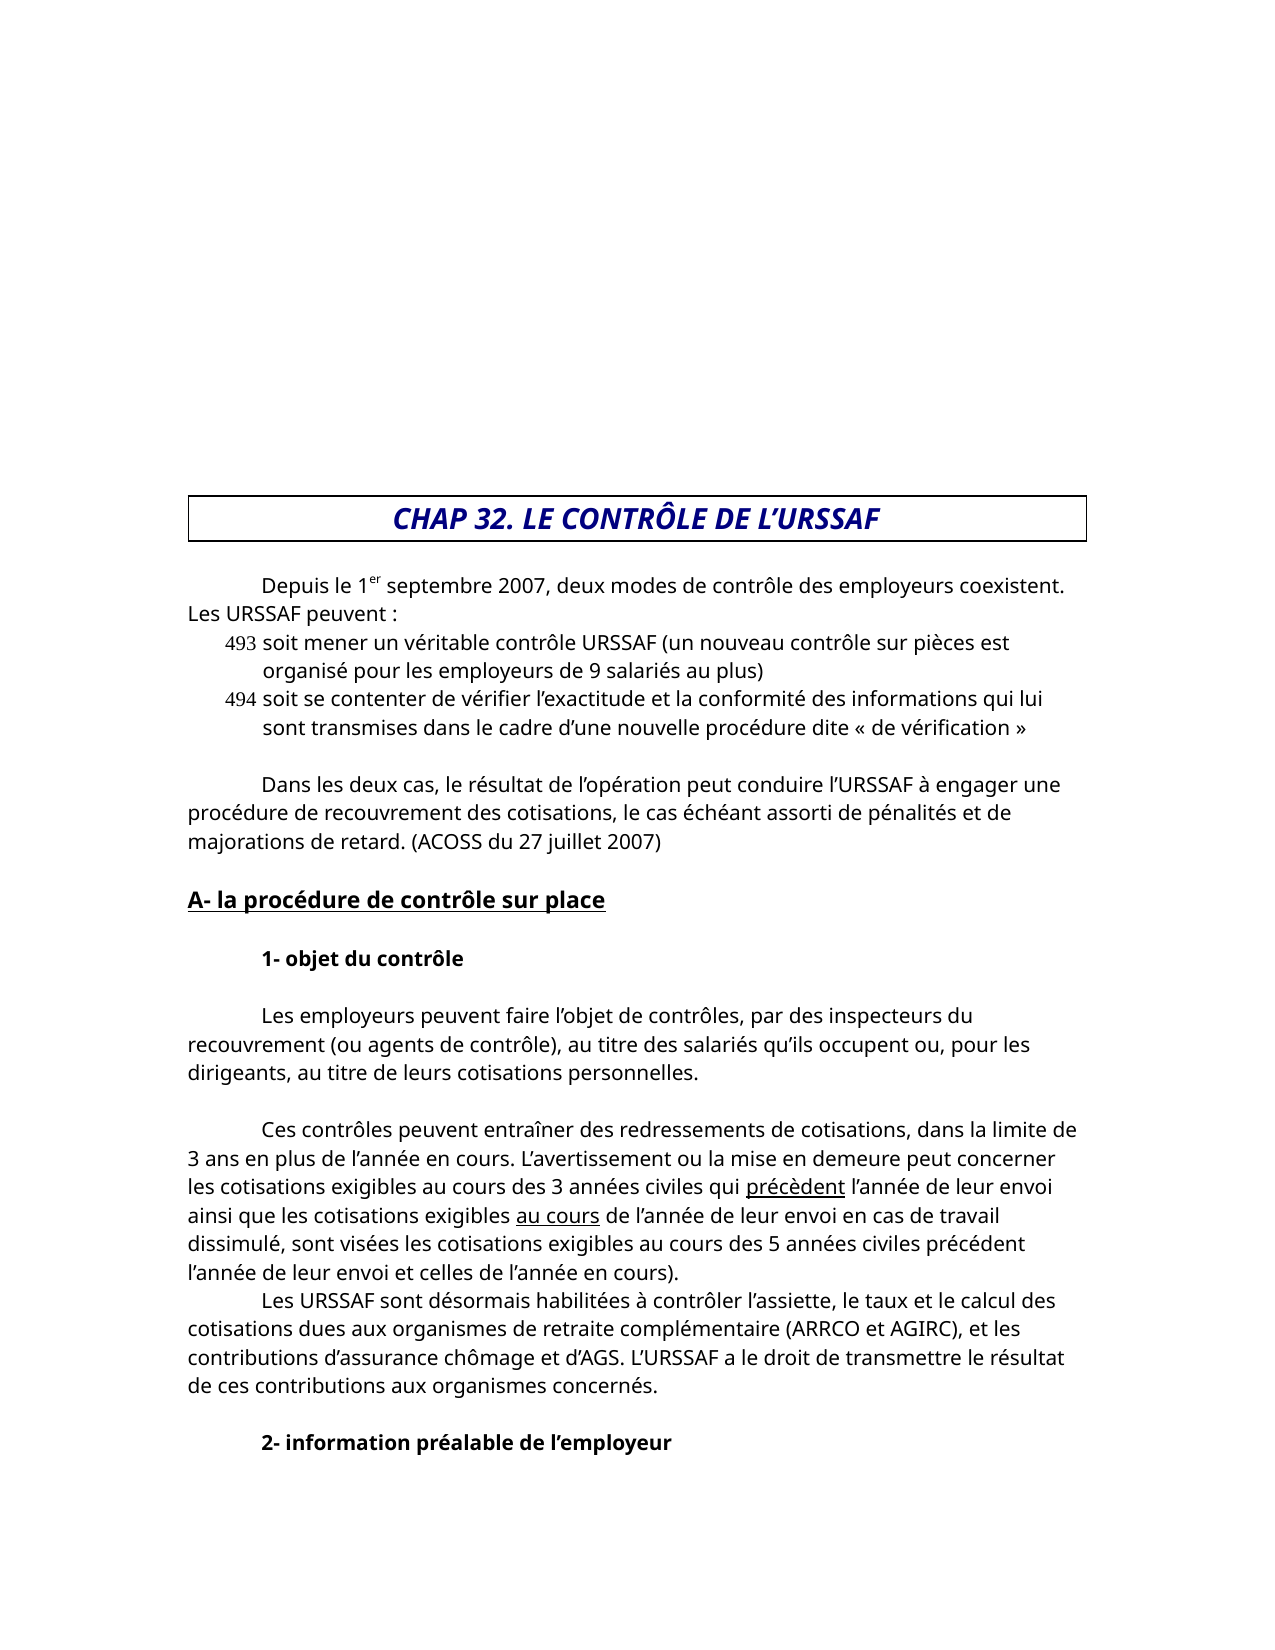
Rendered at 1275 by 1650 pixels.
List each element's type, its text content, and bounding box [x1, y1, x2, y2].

text 1- objet du contrôle [187, 944, 1087, 973]
list soit se contenter de vérifier l’exactitude et la conformité des informations qui lui sont transmises dans le cadre d’une nouvelle procédure dite « de vérification » [225, 684, 1087, 741]
text Ces contrôles peuvent entraîner des redressements de cotisations, dans la limite de 3 ans en plus de l’année en cours. L’avertissement ou la mise en demeure peut concerner les cotisations exigibles au cours des 3 années civiles qui précèdent l’année de leur envoi ainsi que les cotisations exigibles au cours de l’année de leur envoi en cas de travail dissimulé, sont visées les cotisations exigibles au cours des 5 années civiles précédent l’année de leur envoi et celles de l’année en cours). [187, 1115, 1087, 1286]
text 2- information préalable de l’employeur [187, 1428, 1087, 1457]
text Les URSSAF sont désormais habilitées à contrôler l’assiette, le taux et le calcul des cotisations dues aux organismes de retraite complémentaire (ARRCO et AGIRC), et les contributions d’assurance chômage et d’AGS. L’URSSAF a le droit de transmettre le résultat de ces contributions aux organismes concernés. [187, 1286, 1087, 1400]
text Dans les deux cas, le résultat de l’opération peut conduire l’URSSAF à engager une procédure de recouvrement des cotisations, le cas échéant assorti de pénalités et de majorations de retard. (ACOSS du 27 juillet 2007) [187, 770, 1087, 855]
text Depuis le 1er septembre 2007, deux modes de contrôle des employeurs coexistent. Les URSSAF peuvent : [187, 571, 1087, 628]
text Les employeurs peuvent faire l’objet de contrôles, par des inspecteurs du recouvrement (ou agents de contrôle), au titre des salariés qu’ils occupent ou, pour les dirigeants, au titre de leurs cotisations personnelles. [187, 1001, 1087, 1087]
text CHAP 32. LE CONTRÔLE DE L’URSSAF [189, 497, 1086, 540]
text A- la procédure de contrôle sur place [187, 884, 1087, 915]
list soit mener un véritable contrôle URSSAF (un nouveau contrôle sur pièces est organisé pour les employeurs de 9 salariés au plus) [225, 628, 1087, 684]
